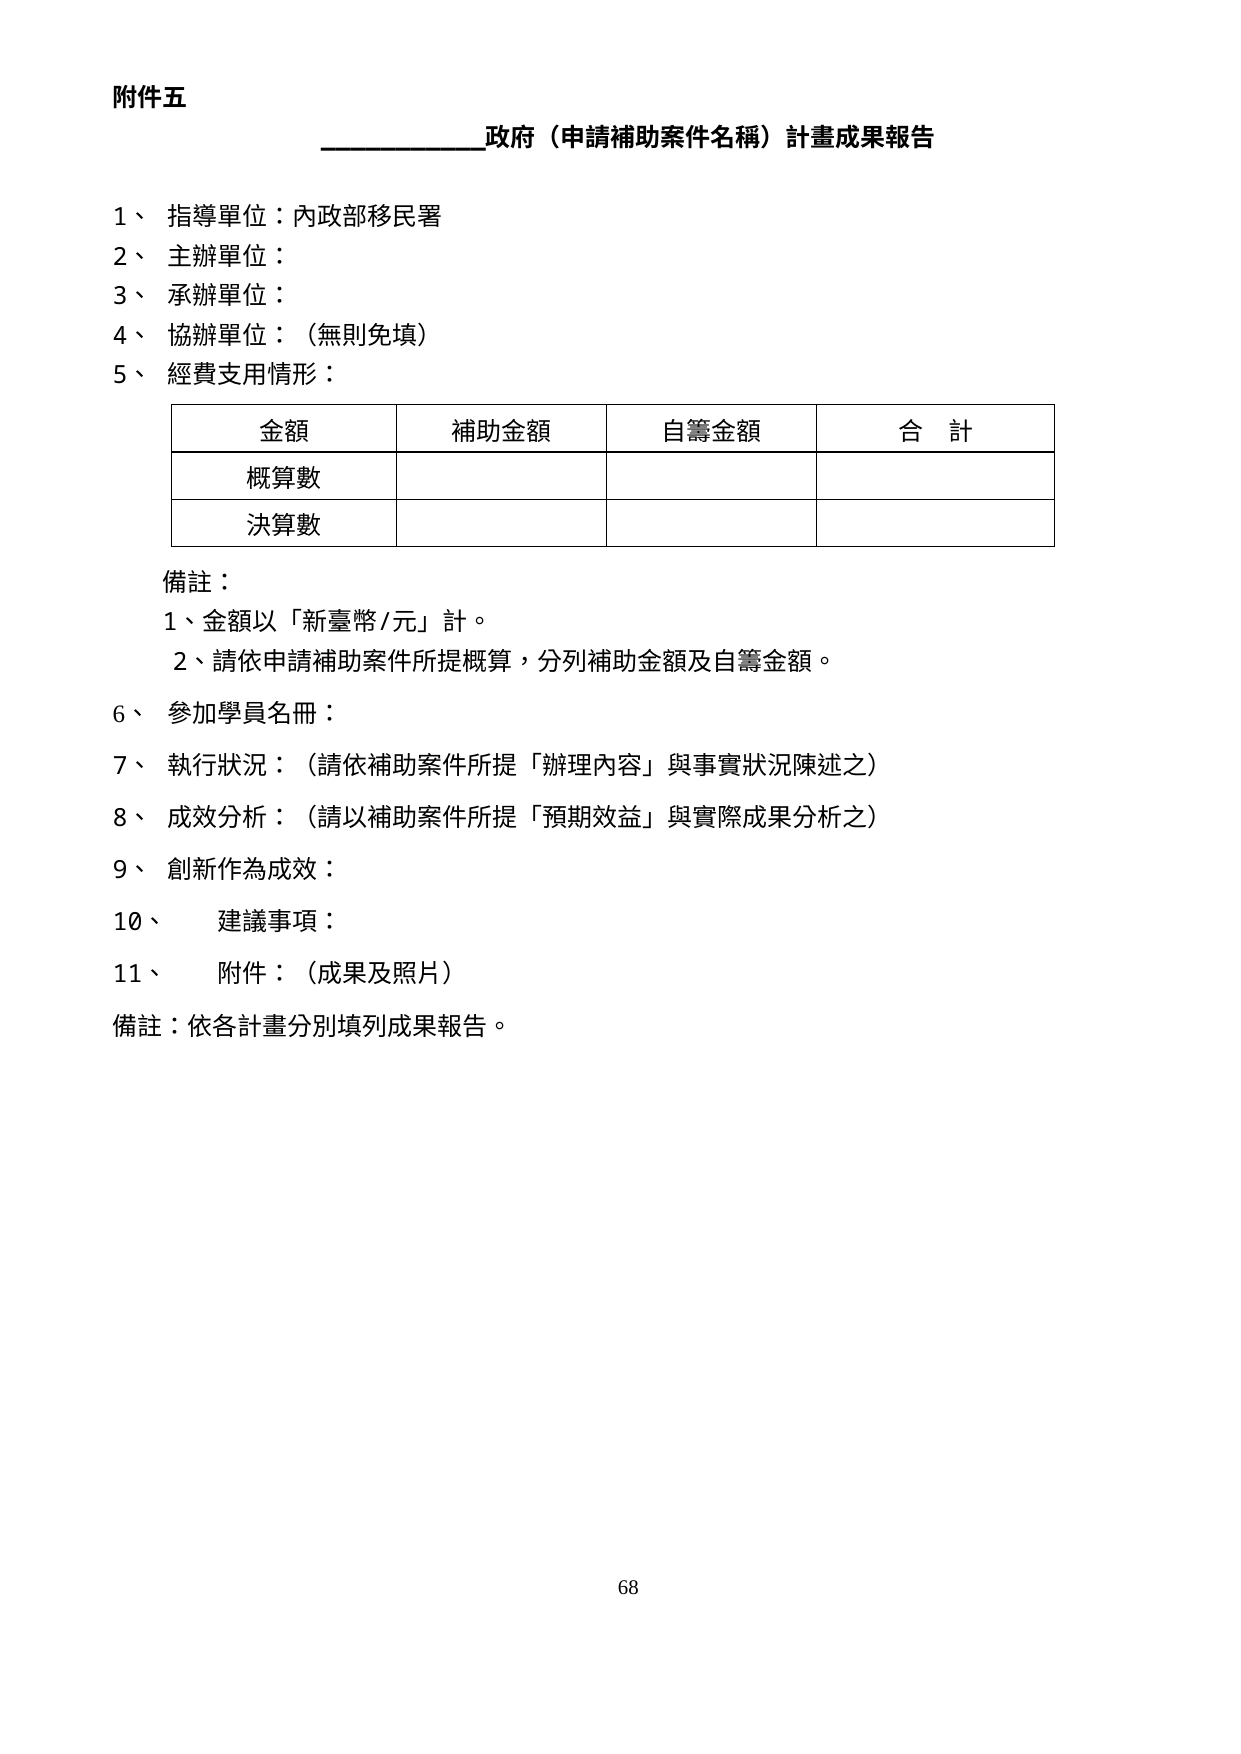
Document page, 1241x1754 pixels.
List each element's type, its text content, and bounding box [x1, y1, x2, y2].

table_cell [397, 453, 606, 499]
text ___________政府（申請補助案件名稱）計畫成果報告 [112, 114, 1144, 154]
table_header 補助金額 [397, 405, 606, 451]
list 參加學員名冊： [112, 691, 1144, 730]
table_cell [607, 500, 816, 546]
table_cell 概算數 [172, 453, 396, 499]
text 1、金額以「新臺幣/元」計。 [112, 599, 1144, 639]
list 成效分析：（請以補助案件所提「預期效益」與實際成果分析之） [112, 795, 1144, 834]
list 指導單位：內政部移民署 [112, 194, 1144, 233]
table_header 合 計 [817, 405, 1054, 451]
list 經費支用情形： [112, 352, 1144, 392]
list 主辦單位： [112, 233, 1144, 273]
list 承辦單位： [112, 273, 1144, 312]
table_cell 決算數 [172, 500, 396, 546]
table_cell [817, 500, 1054, 546]
table_header 金額 [172, 405, 396, 451]
text 備註：依各計畫分別填列成果報告。 [112, 1003, 1144, 1043]
text 備註： [112, 559, 1144, 599]
list 建議事項： [112, 899, 1144, 939]
list 附件：（成果及照片） [112, 951, 1144, 991]
table_header 自籌金額 [607, 405, 816, 451]
table_cell [817, 453, 1054, 499]
list 創新作為成效： [112, 847, 1144, 887]
table_cell [397, 500, 606, 546]
text 2、請依申請補助案件所提概算，分列補助金額及自籌金額。 [112, 639, 1144, 678]
list 執行狀況：（請依補助案件所提「辦理內容」與事實狀況陳述之） [112, 743, 1144, 782]
table_cell [607, 453, 816, 499]
text 附件五 [112, 75, 1144, 114]
list 協辦單位：（無則免填） [112, 312, 1144, 352]
